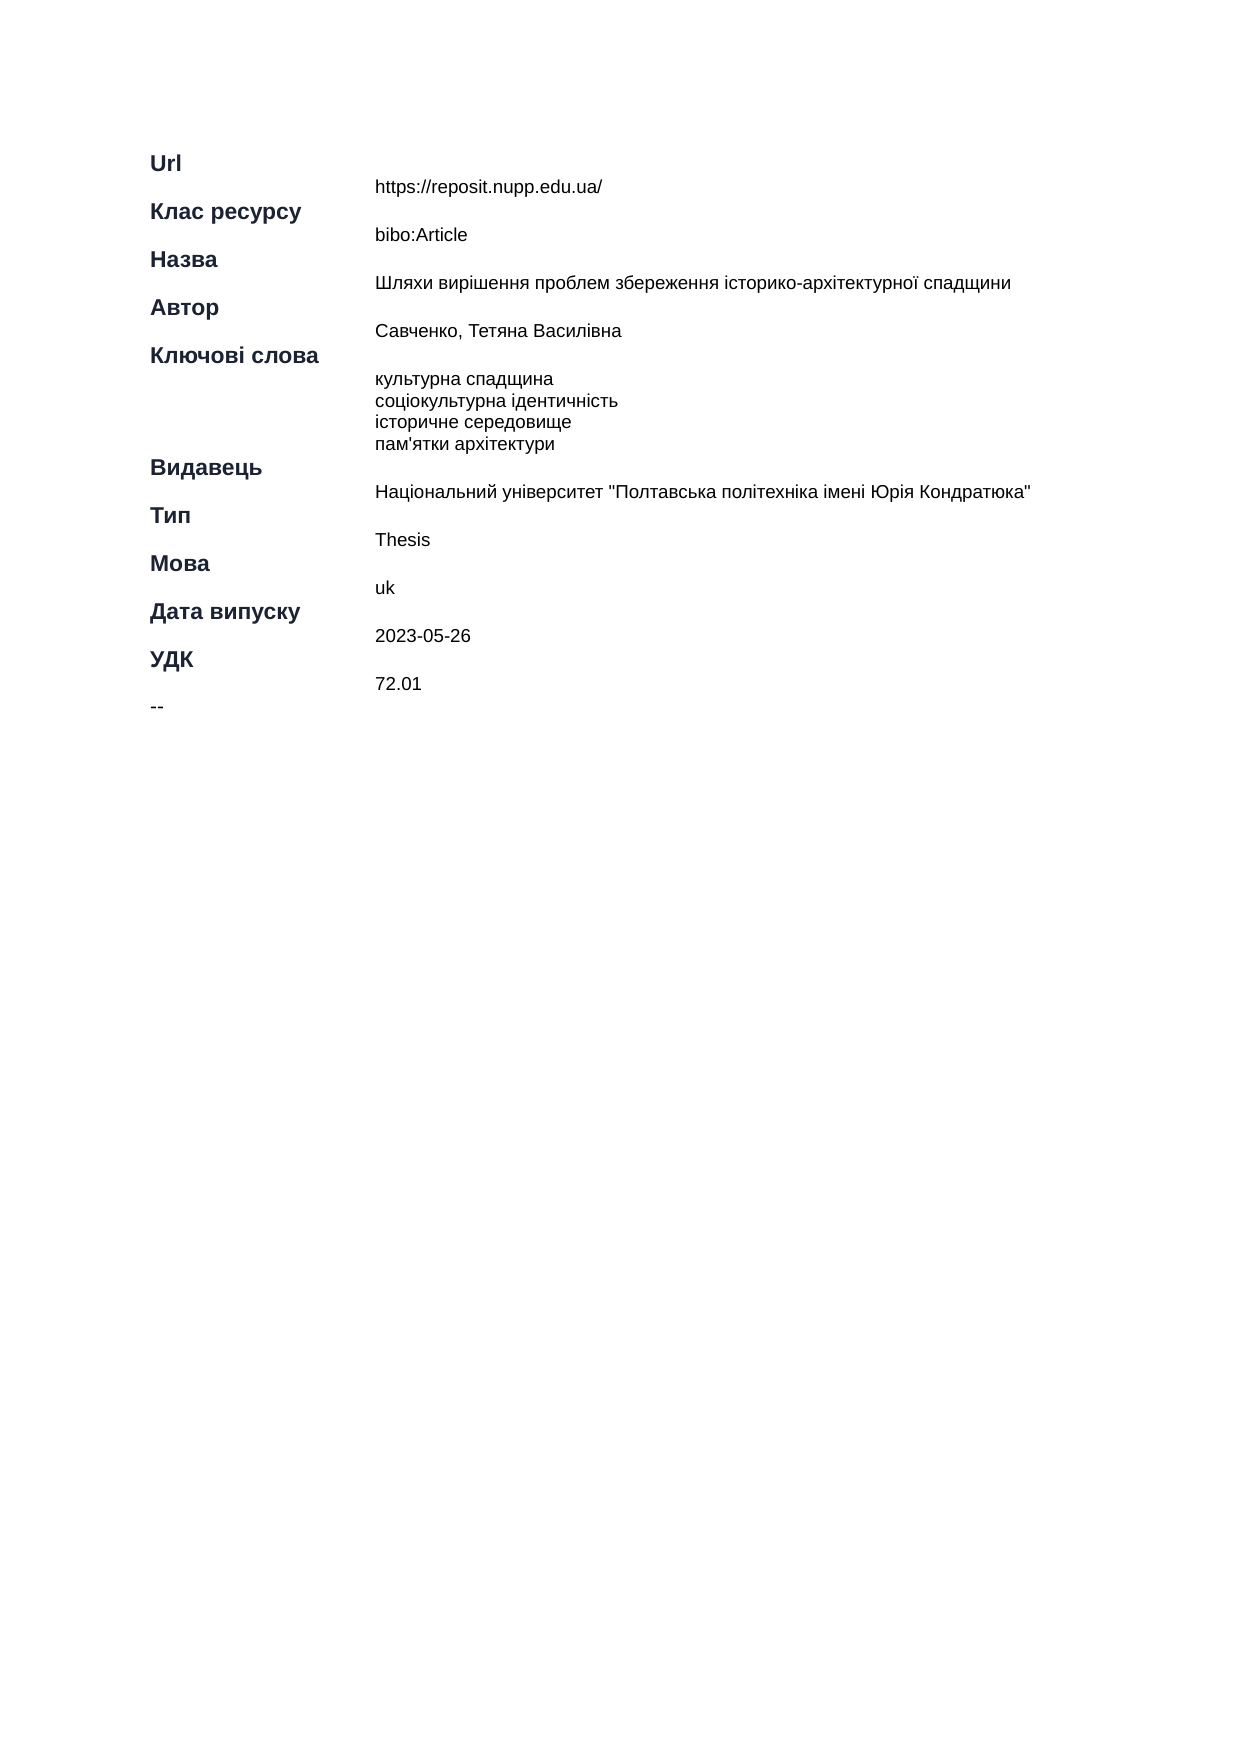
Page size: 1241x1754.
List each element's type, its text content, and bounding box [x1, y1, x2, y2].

text Url [150, 150, 1090, 176]
text соціокультурна ідентичність [375, 389, 1090, 411]
text Назва [150, 246, 1090, 272]
text Клас ресурсу [150, 198, 1090, 224]
text культурна спадщина [375, 368, 1090, 389]
text 2023-05-26 [375, 624, 1090, 646]
text УДК [150, 646, 1090, 672]
text Тип [150, 502, 1090, 528]
text Мова [150, 550, 1090, 576]
text https://reposit.nupp.edu.ua/ [375, 176, 1090, 198]
text Дата випуску [150, 598, 1090, 624]
text uk [375, 576, 1090, 598]
text 72.01 [375, 672, 1090, 694]
text Національний університет "Полтавська політехніка імені Юрія Кондратюка" [375, 481, 1090, 502]
text Ключові слова [150, 342, 1090, 368]
text -- [150, 694, 1090, 718]
text Автор [150, 294, 1090, 320]
text Видавець [150, 454, 1090, 481]
text історичне середовище [375, 411, 1090, 433]
text пам'ятки архітектури [375, 433, 1090, 454]
text bibo:Article [375, 224, 1090, 246]
text Савченко, Тетяна Василівна [375, 320, 1090, 342]
text Шляхи вирішення проблем збереження історико-архітектурної спадщини [375, 272, 1090, 294]
text Thesis [375, 528, 1090, 550]
